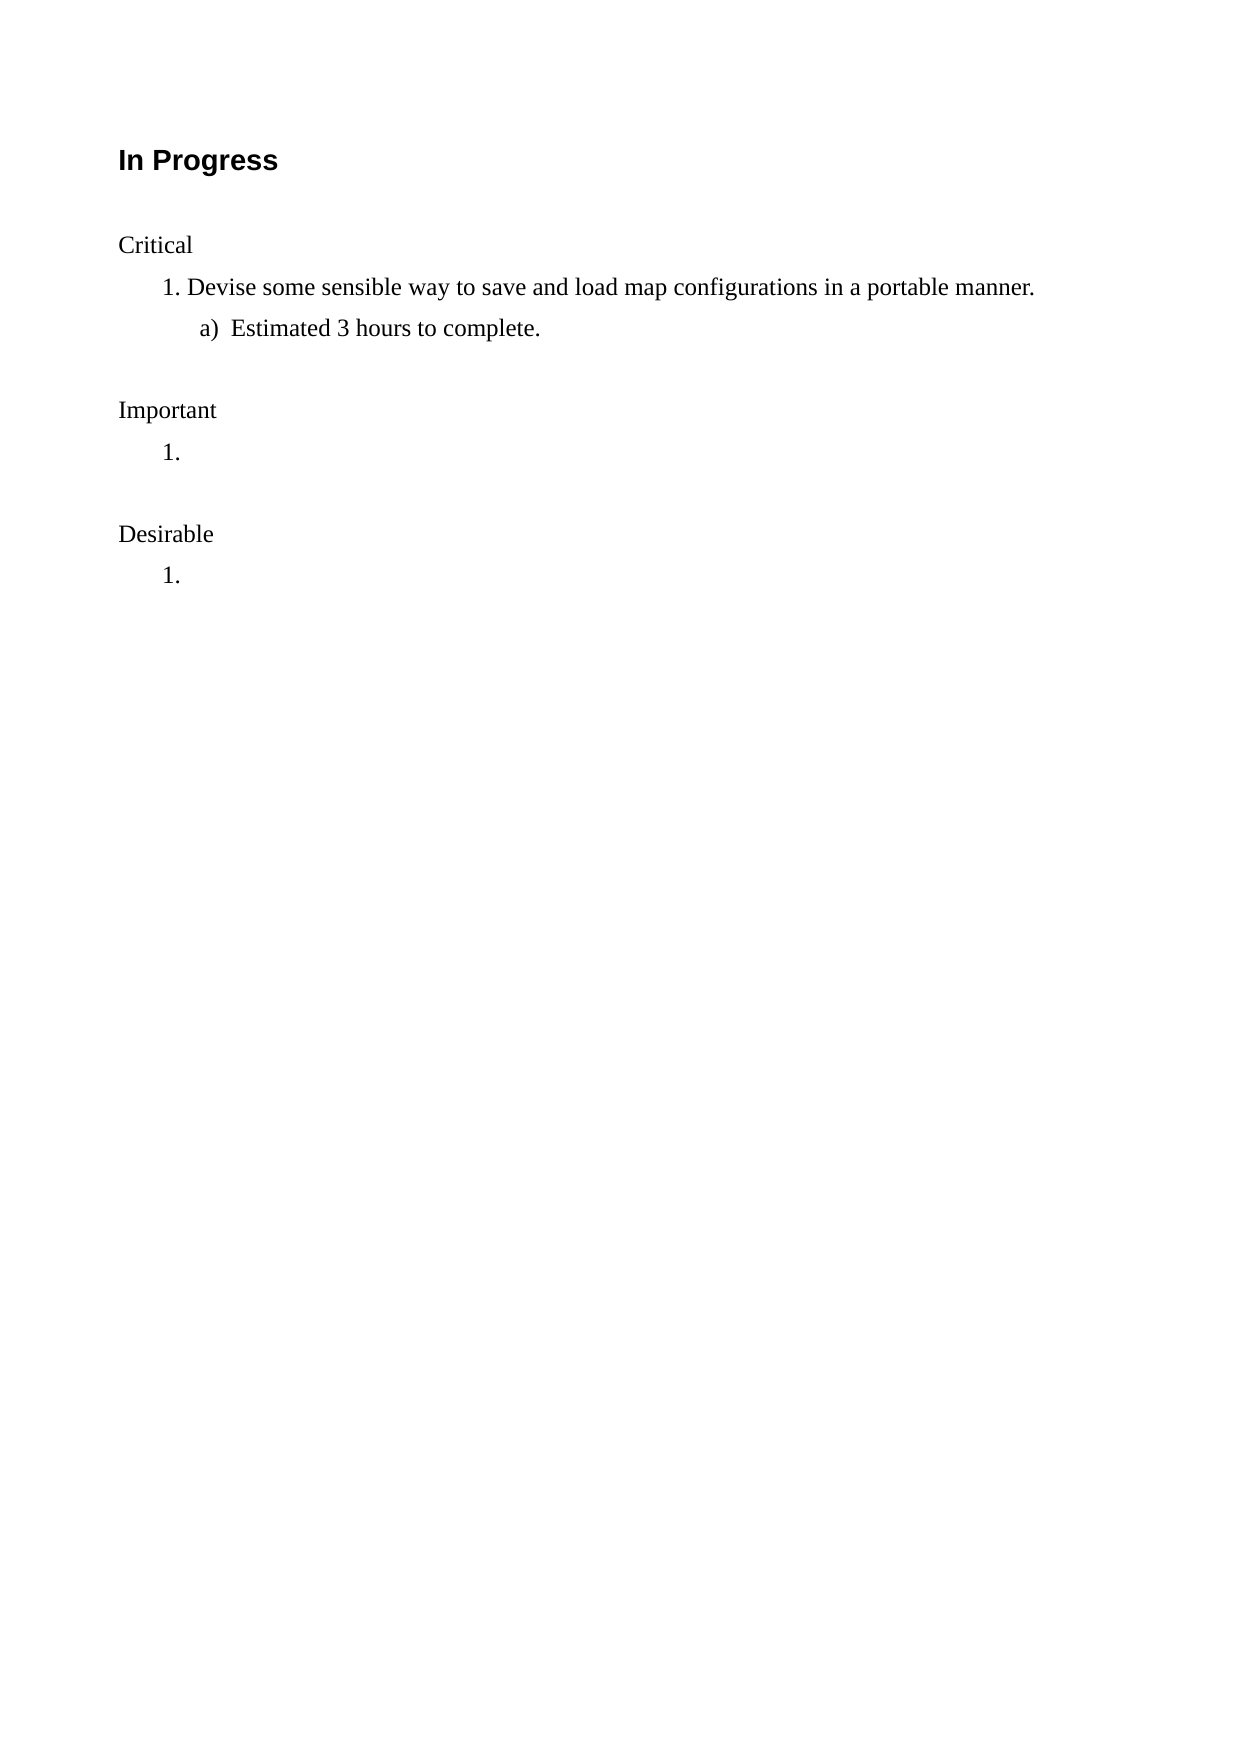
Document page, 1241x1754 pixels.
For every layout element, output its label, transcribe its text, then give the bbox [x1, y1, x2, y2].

text Critical [118, 230, 1122, 259]
list Devise some sensible way to save and load map configurations in a portable manner. [156, 272, 1122, 300]
text Important [118, 395, 1122, 424]
text Desirable [118, 519, 1122, 548]
list Estimated 3 hours to complete. [193, 313, 1122, 342]
subtitle In Progress [118, 143, 1122, 177]
